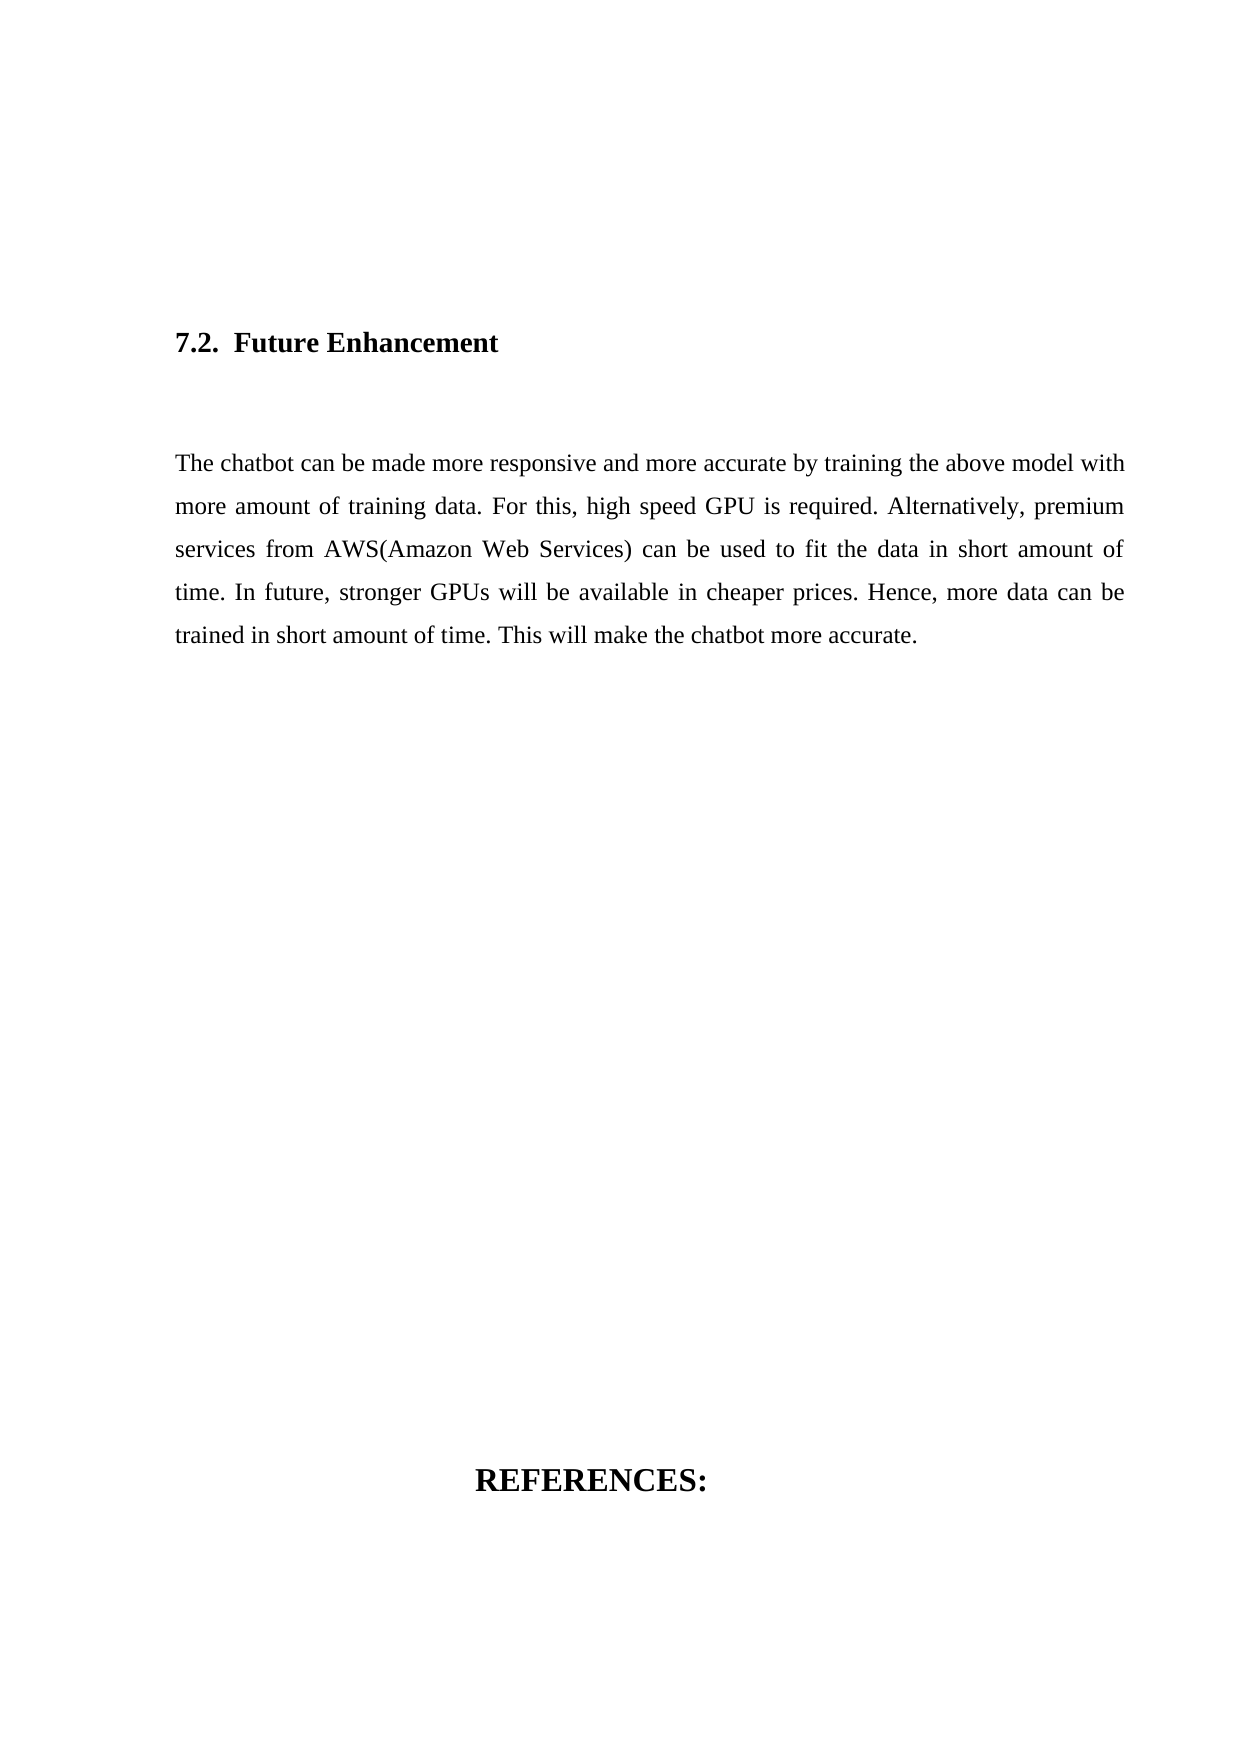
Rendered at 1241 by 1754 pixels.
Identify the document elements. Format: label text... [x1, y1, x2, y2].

text The chatbot can be made more responsive and more accurate by training the above model with more amount of training data. For this, high speed GPU is required. Alternatively, premium services from AWS(Amazon Web Services) can be used to fit the data in short amount of time. In future, stronger GPUs will be available in cheaper prices. Hence, more data can be trained in short amount of time. This will make the chatbot more accurate. [175, 448, 1126, 649]
text 7.2. Future Enhancement [175, 326, 1126, 359]
text REFERENCES: [400, 1460, 797, 1499]
